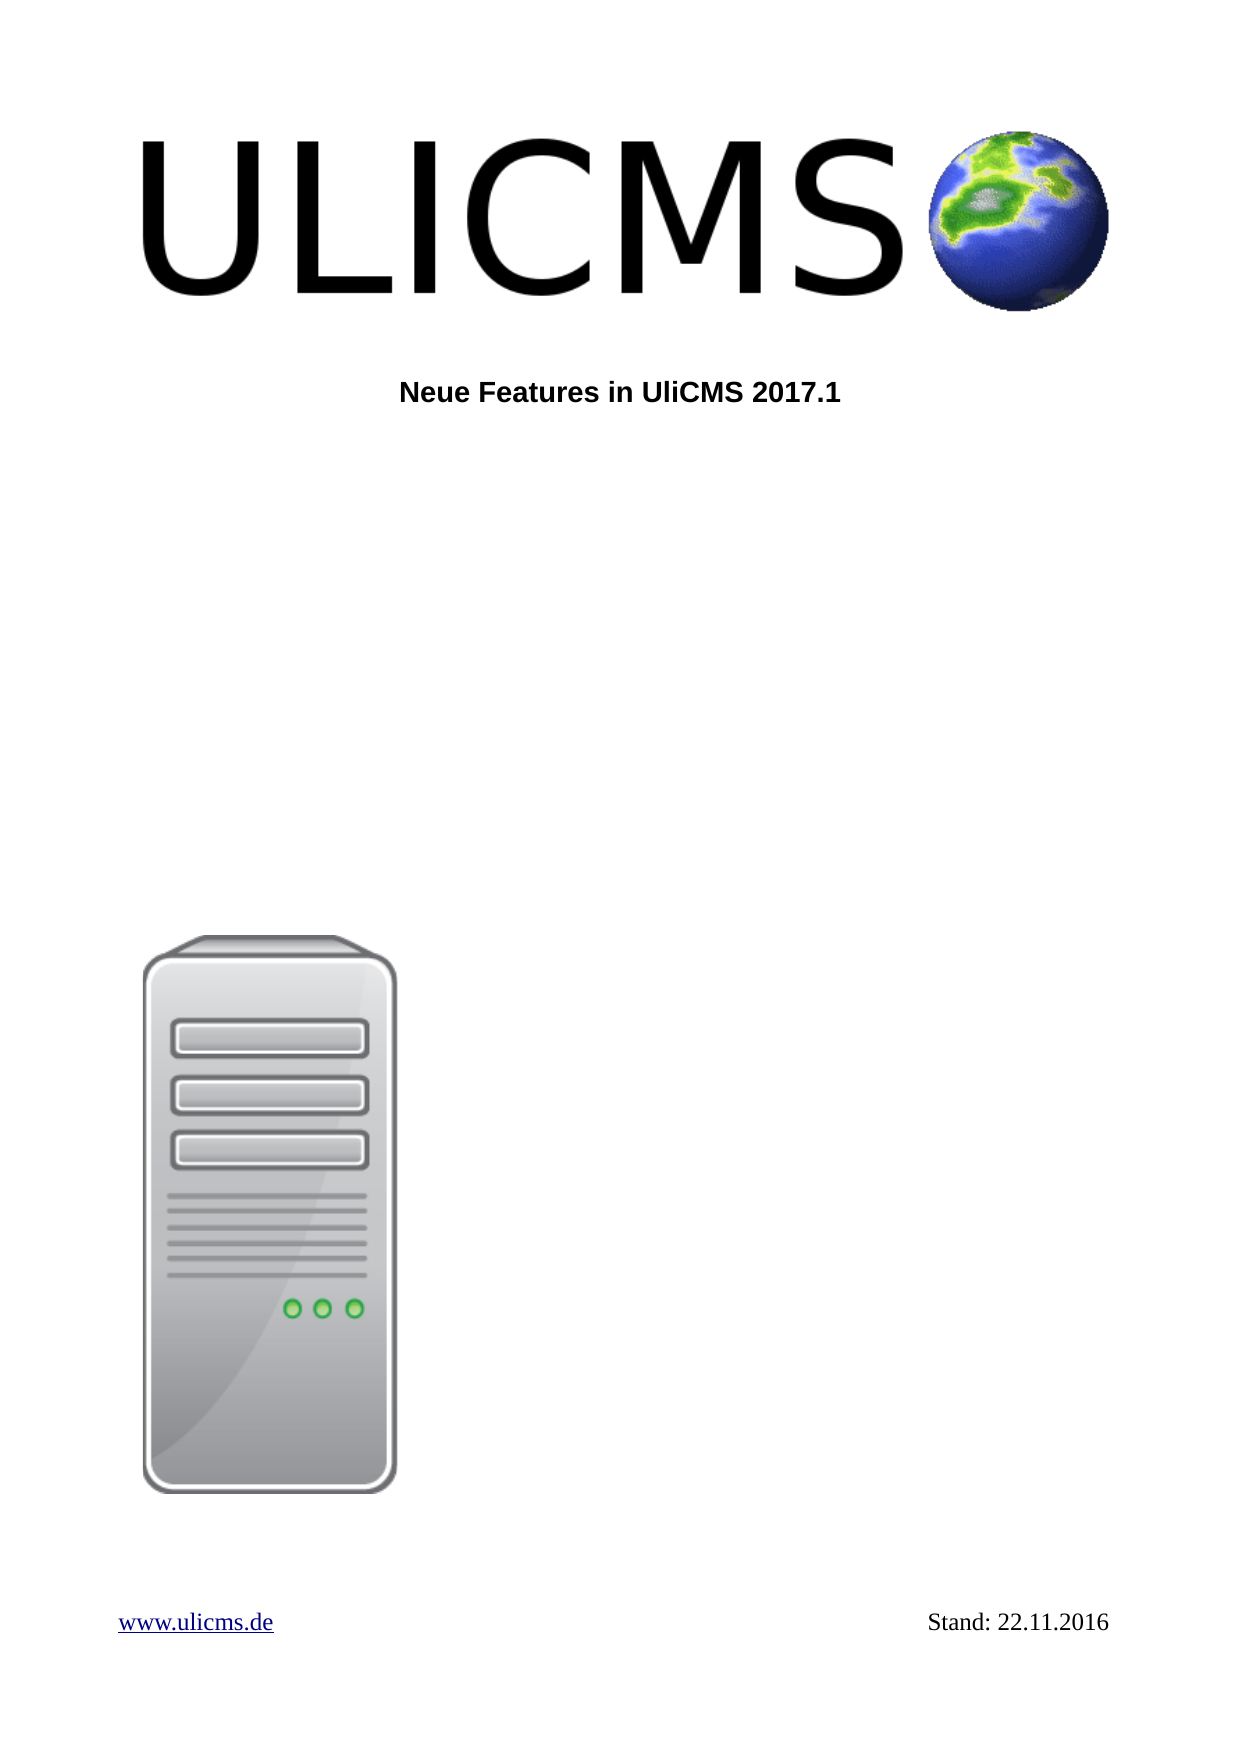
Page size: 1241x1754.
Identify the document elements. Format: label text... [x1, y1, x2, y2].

picture [115, 118, 1117, 321]
picture [142, 935, 398, 1494]
subtitle Neue Features in UliCMS 2017.1 [118, 375, 1122, 408]
